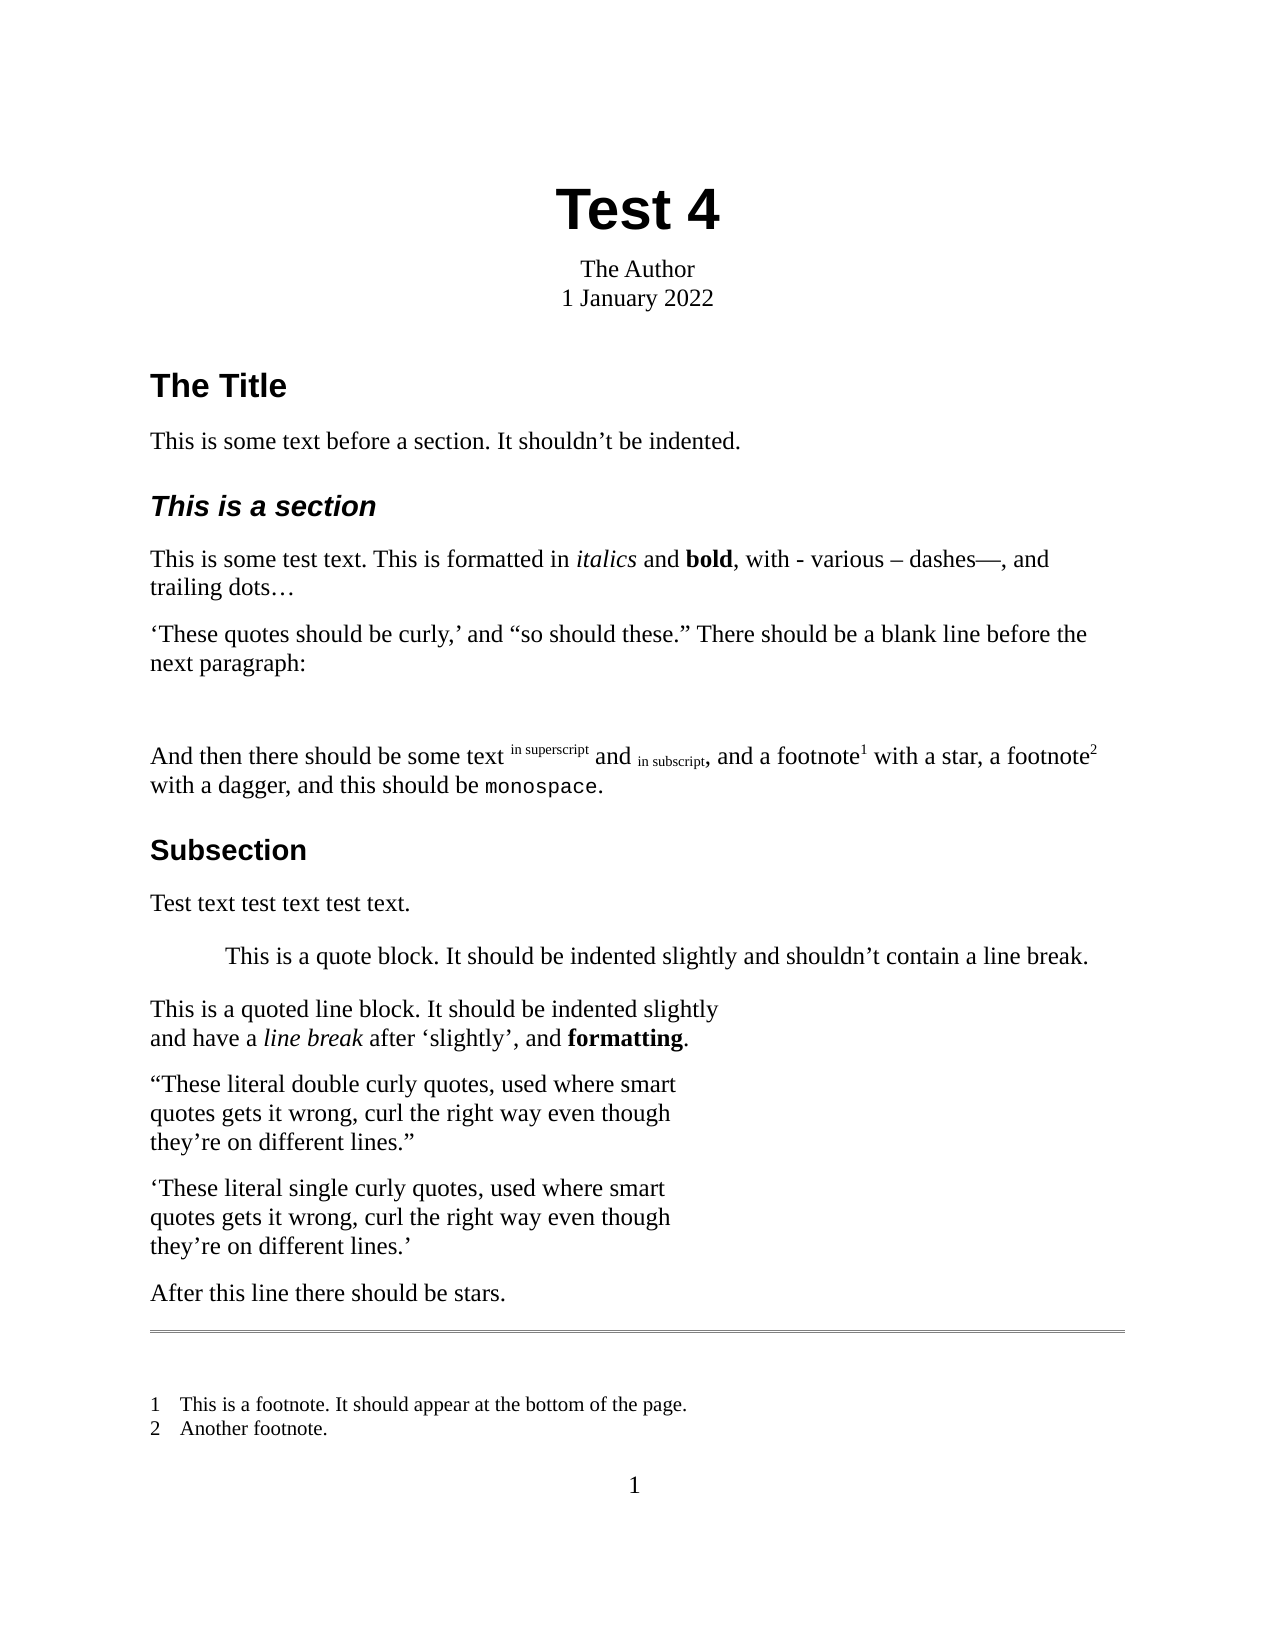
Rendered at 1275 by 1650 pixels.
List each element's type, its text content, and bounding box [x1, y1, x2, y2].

subtitle Subsection [150, 833, 1125, 867]
text “These literal double curly quotes, used where smart quotes gets it wrong, curl the right way even though they’re on different lines.” [150, 1069, 1125, 1156]
text This is a quote block. It should be indented slightly and shouldn’t contain a line break. [225, 941, 1125, 970]
text ‘These quotes should be curly,’ and “so should these.” There should be a blank line before the next paragraph: [150, 619, 1125, 677]
text ‘These literal single curly quotes, used where smart quotes gets it wrong, curl the right way even though they’re on different lines.’ [150, 1173, 1125, 1260]
text This is a quoted line block. It should be indented slightly and have a line break after ‘slightly’, and formatting. [150, 994, 1125, 1051]
text This is some test text. This is formatted in italics and bold, with - various – dashes—, and trailing dots… [150, 544, 1125, 601]
text After this line there should be stars. [150, 1278, 1125, 1306]
text This is some text before a section. It shouldn’t be indented. [150, 426, 1125, 455]
text Another footnote. [150, 1416, 1125, 1440]
title Test 4 [150, 175, 1125, 242]
subtitle The Title [150, 366, 1125, 404]
text And then there should be some text in superscript and in subscript, and a footnote with a star, a footnote with a dagger, and this should be monospace. [150, 741, 1125, 799]
text 1 January 2022 [150, 283, 1125, 312]
text Test text test text test text. [150, 888, 1125, 917]
subtitle This is a section [150, 489, 1125, 522]
text This is a footnote. It should appear at the bottom of the page. [150, 1392, 1125, 1416]
text The Author [150, 254, 1125, 283]
